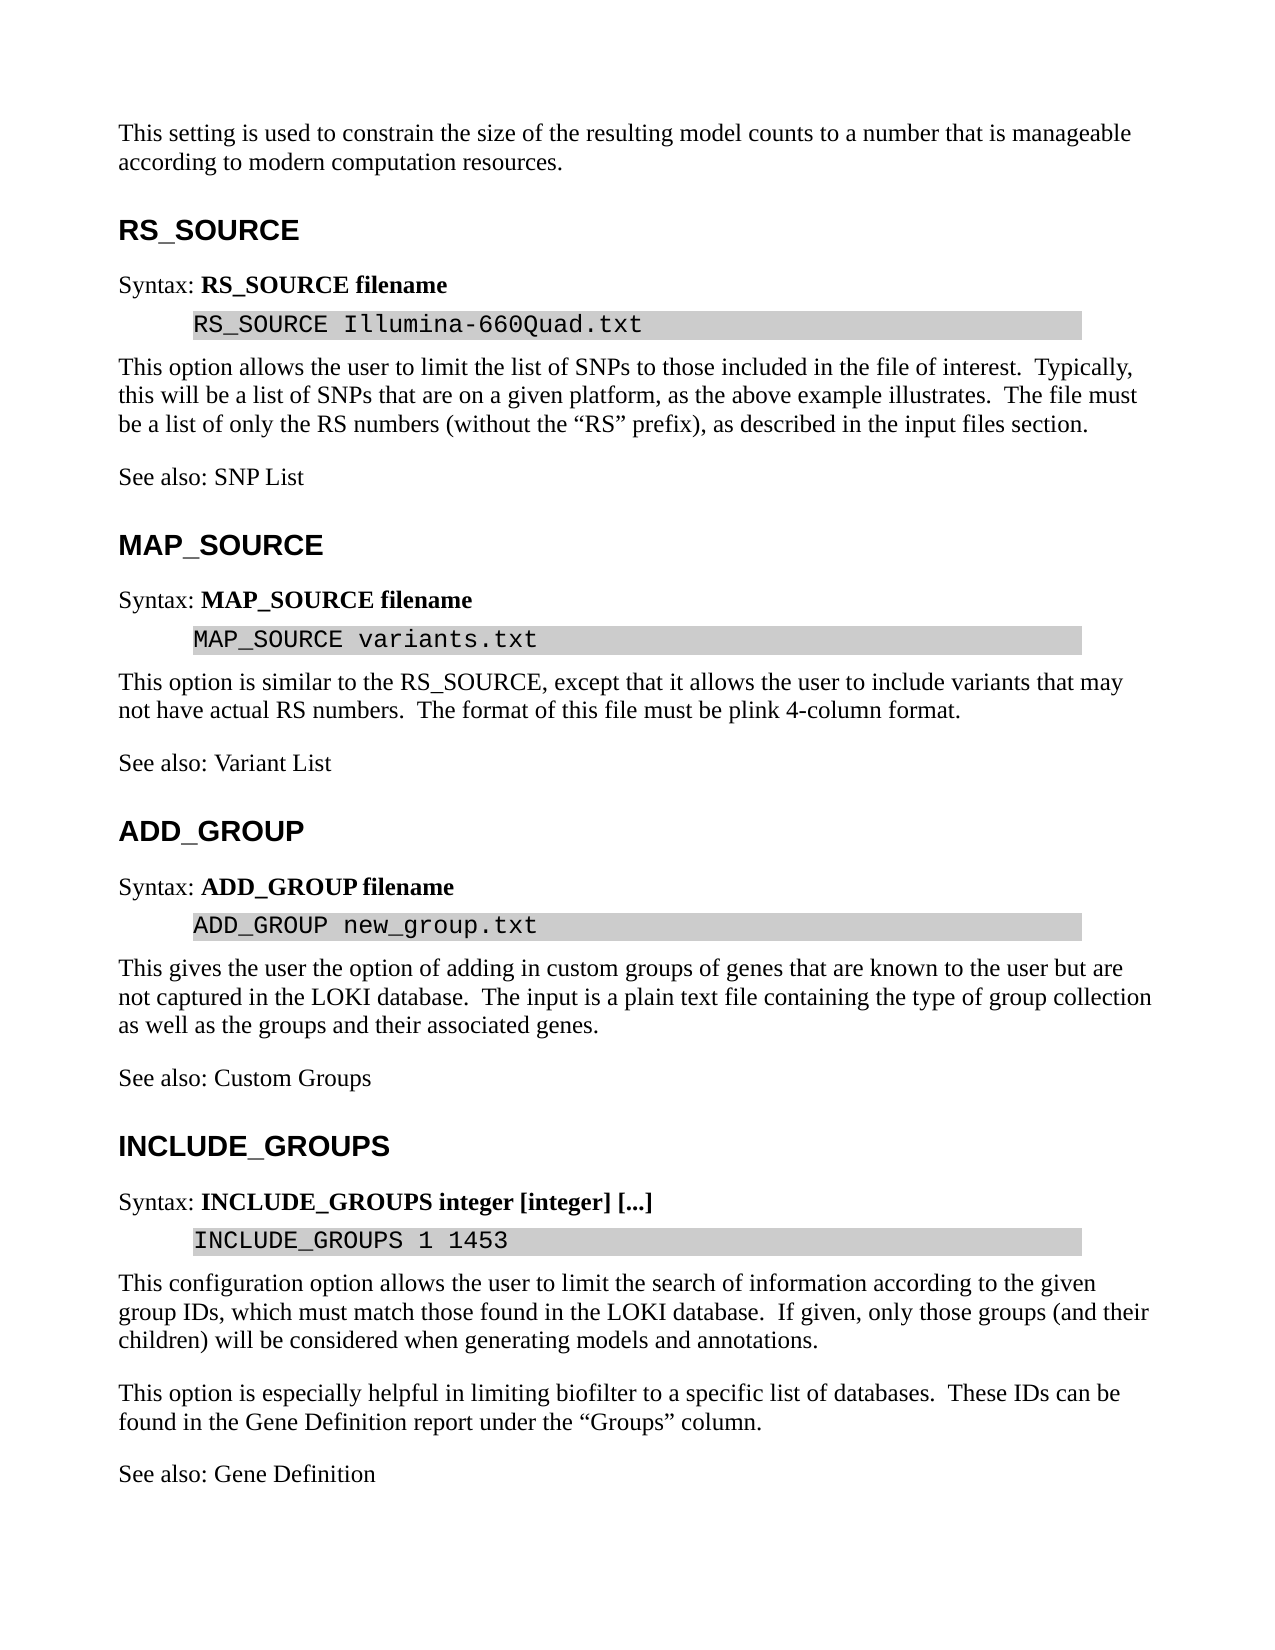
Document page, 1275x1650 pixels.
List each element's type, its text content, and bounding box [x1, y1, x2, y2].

text This option allows the user to limit the list of SNPs to those included in the file of interest. Typically, this will be a list of SNPs that are on a given platform, as the above example illustrates. The file must be a list of only the RS numbers (without the “RS” prefix), as described in the input files section. [118, 352, 1157, 438]
text RS_SOURCE Illumina-660Quad.txt [193, 311, 1082, 340]
text See also: Variant List [118, 748, 1157, 777]
text This option is especially helpful in limiting biofilter to a specific list of databases. These IDs can be found in the Gene Definition report under the “Groups” column. [118, 1378, 1157, 1436]
text This option is similar to the RS_SOURCE, except that it allows the user to include variants that may not have actual RS numbers. The format of this file must be plink 4-column format. [118, 667, 1157, 724]
text ADD_GROUP new_group.txt [193, 913, 1082, 941]
text Syntax: MAP_SOURCE filename [118, 586, 1157, 614]
subtitle INCLUDE_GROUPS [118, 1129, 1157, 1162]
subtitle RS_SOURCE [118, 213, 1157, 246]
text This configuration option allows the user to limit the search of information according to the given group IDs, which must match those found in the LOKI database. If given, only those groups (and their children) will be considered when generating models and annotations. [118, 1268, 1157, 1354]
text Syntax: ADD_GROUP filename [118, 872, 1157, 901]
text This gives the user the option of adding in custom groups of genes that are known to the user but are not captured in the LOKI database. The input is a plain text file containing the type of group collection as well as the groups and their associated genes. [118, 953, 1157, 1039]
text INCLUDE_GROUPS 1 1453 [193, 1228, 1082, 1256]
subtitle MAP_SOURCE [118, 528, 1157, 561]
text See also: SNP List [118, 462, 1157, 491]
text See also: Gene Definition [118, 1459, 1157, 1488]
subtitle ADD_GROUP [118, 814, 1157, 847]
text Syntax: RS_SOURCE filename [118, 271, 1157, 299]
text This setting is used to constrain the size of the resulting model counts to a number that is manageable according to modern computation resources. [118, 118, 1157, 176]
text MAP_SOURCE variants.txt [193, 626, 1082, 655]
text Syntax: INCLUDE_GROUPS integer [integer] [...] [118, 1187, 1157, 1216]
text See also: Custom Groups [118, 1063, 1157, 1092]
